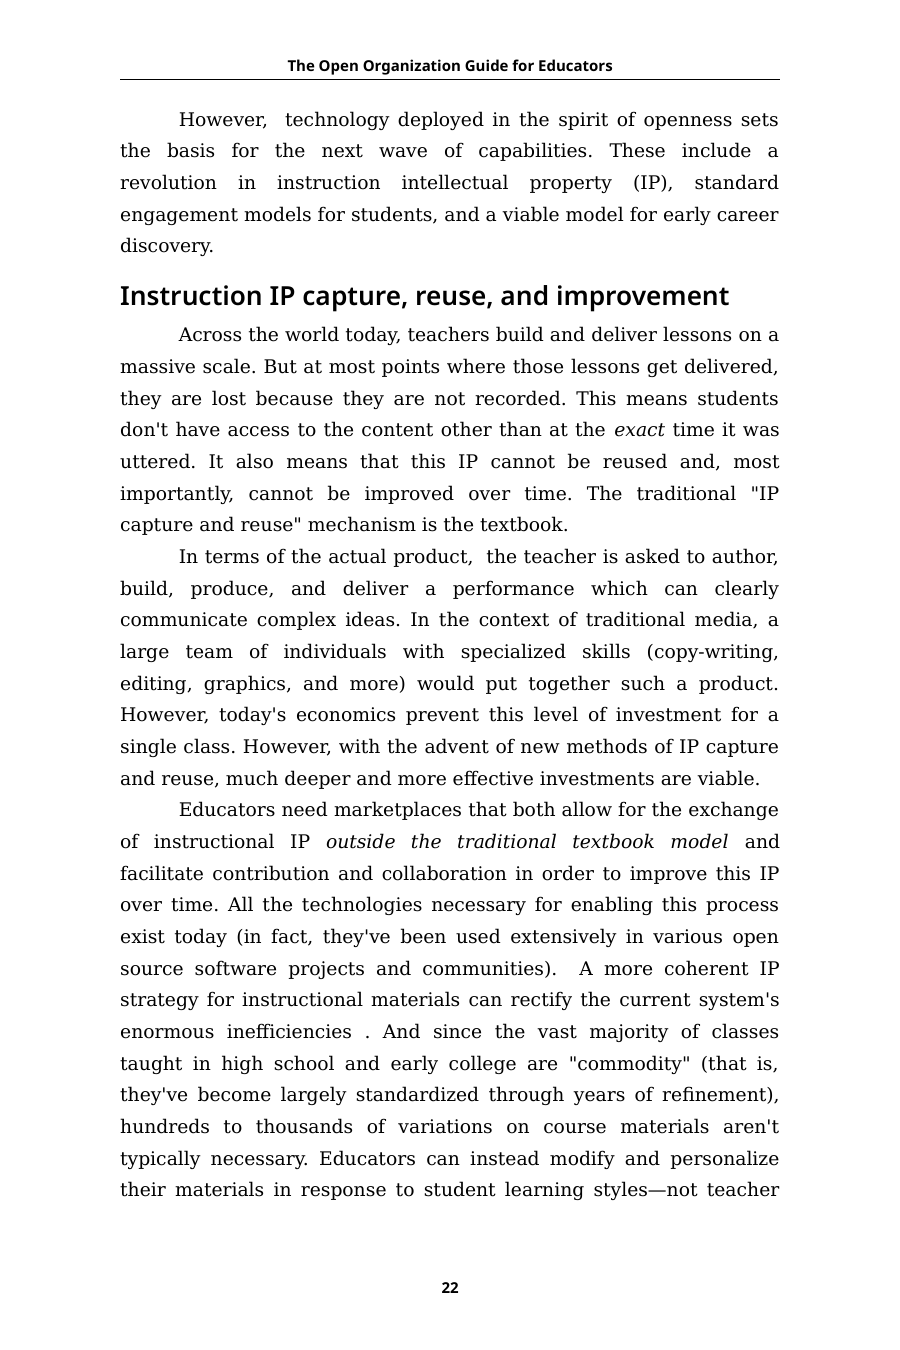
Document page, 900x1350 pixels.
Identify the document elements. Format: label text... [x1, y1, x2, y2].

text In terms of the actual product, the teacher is asked to author, build, produce, and deliver a performance which can clearly communicate complex ideas. In the context of traditional media, a large team of individuals with specialized skills (copy-writing, editing, graphics, and more) would put together such a product. However, today's economics prevent this level of investment for a single class. However, with the advent of new methods of IP capture and reuse, much deeper and more effective investments are viable. [120, 546, 780, 790]
text Educators need marketplaces that both allow for the exchange of instructional IP outside the traditional textbook model and facilitate contribution and collaboration in order to improve this IP over time. All the technologies necessary for enabling this process exist today (in fact, they've been used extensively in various open source software projects and communities). A more coherent IP strategy for instructional materials can rectify the current system's enormous inefficiencies . And since the vast majority of classes taught in high school and early college are "commodity" (that is, they've become largely standardized through years of refinement), hundreds to thousands of variations on course materials aren't typically necessary. Educators can instead modify and personalize their materials in response to student learning styles—not teacher [120, 799, 780, 1201]
text Across the world today, teachers build and deliver lessons on a massive scale. But at most points where those lessons get delivered, they are lost because they are not recorded. This means students don't have access to the content other than at the exact time it was uttered. It also means that this IP cannot be reused and, most importantly, cannot be improved over time. The traditional "IP capture and reuse" mechanism is the textbook. [120, 324, 780, 536]
text However, technology deployed in the spirit of openness sets the basis for the next wave of capabilities. These include a revolution in instruction intellectual property (IP), standard engagement models for students, and a viable model for early career discovery. [120, 109, 780, 257]
subtitle Instruction IP capture, reuse, and improvement [120, 282, 780, 312]
